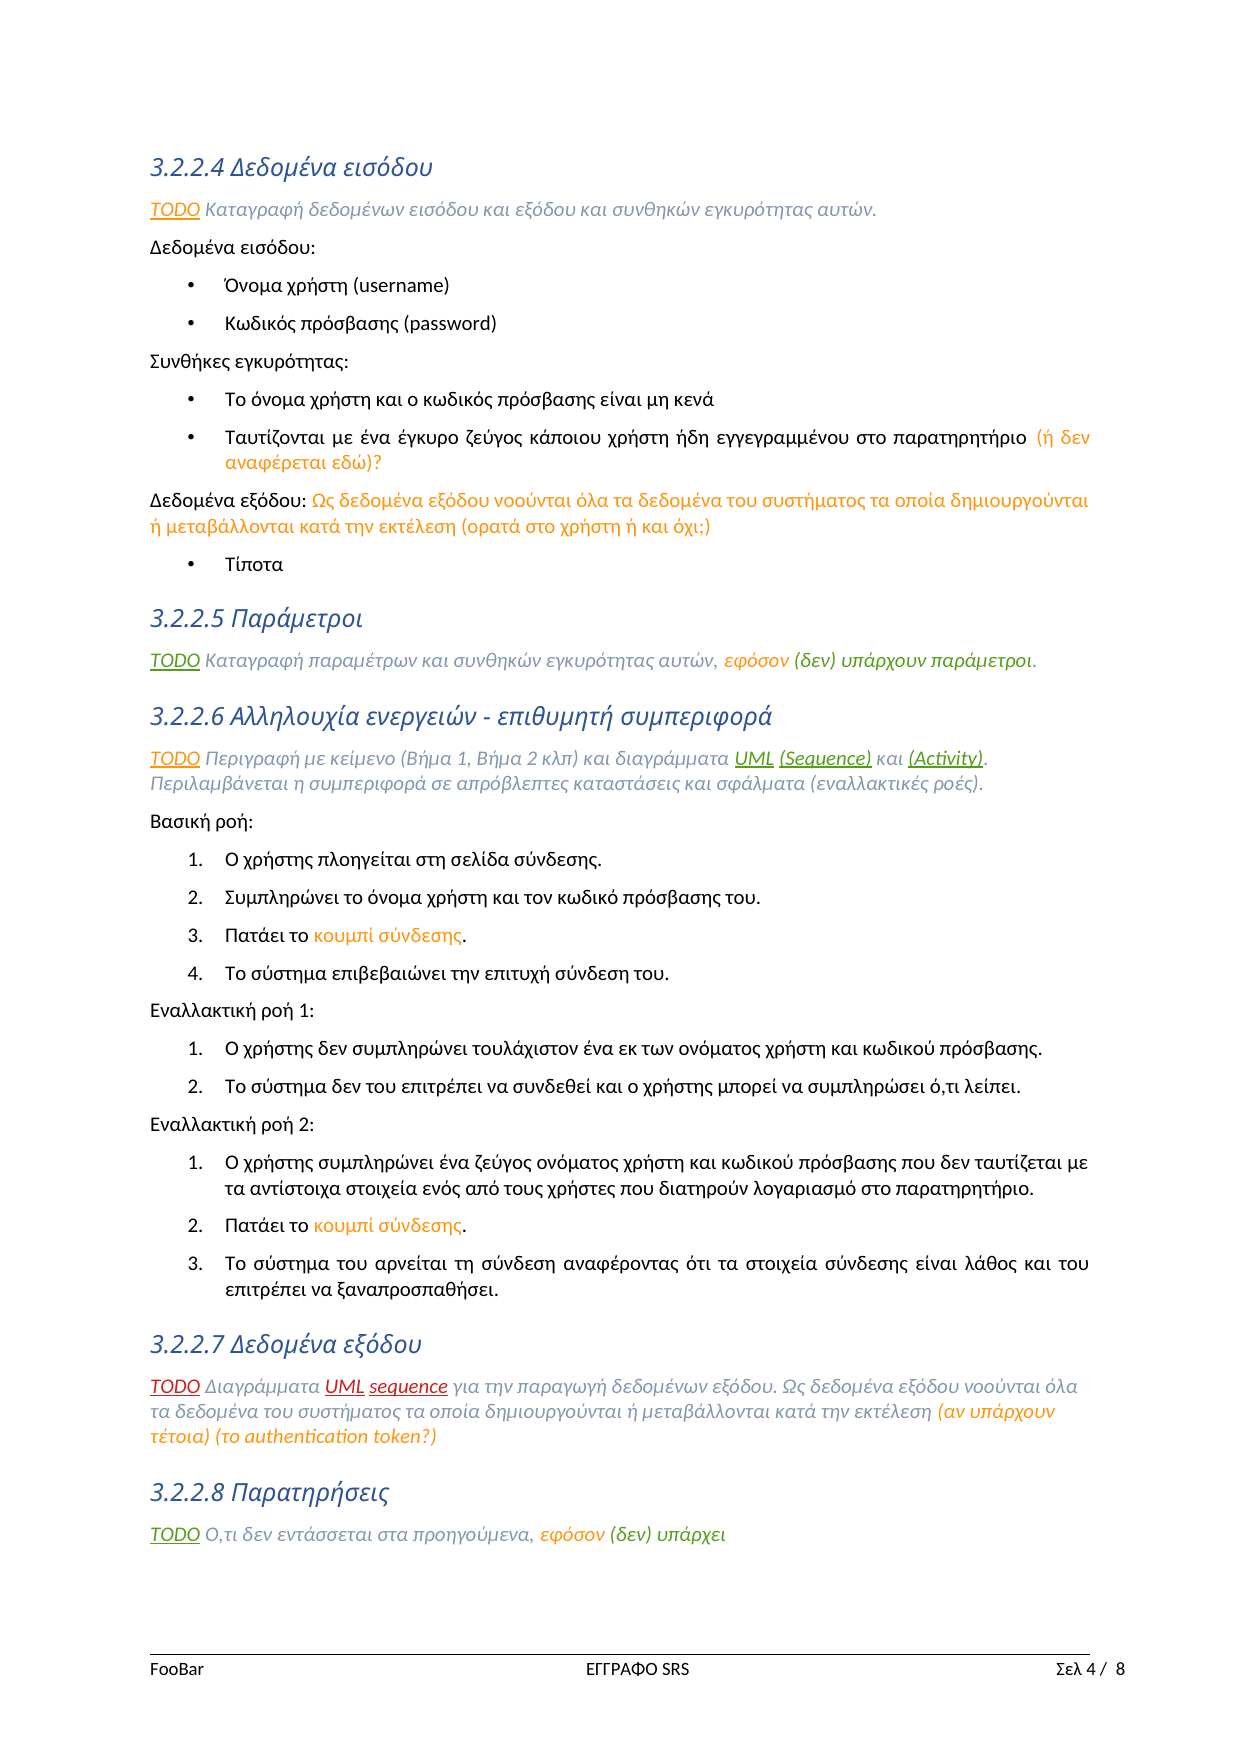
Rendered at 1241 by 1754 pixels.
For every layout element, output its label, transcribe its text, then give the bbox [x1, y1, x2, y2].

list Κωδικός πρόσβασης (password) [187, 310, 1090, 336]
text Εναλλακτική ροή 2: [150, 1111, 1090, 1137]
text Δεδομένα εισόδου: [150, 234, 1090, 260]
list Το σύστημα επιβεβαιώνει την επιτυχή σύνδεση του. [187, 960, 1090, 985]
text Βασική ροή: [150, 808, 1090, 833]
subtitle 3.2.2.5 Παράμετροι [150, 601, 1090, 635]
list Ο χρήστης δεν συμπληρώνει τουλάχιστον ένα εκ των ονόματος χρήστη και κωδικού πρόσβασης. [187, 1036, 1090, 1061]
text TODO Διαγράμματα UML sequence για την παραγωγή δεδομένων εξόδου. Ως δεδομένα εξόδου νοούνται όλα τα δεδομένα του συστήματος τα οποία δημιουργούνται ή μεταβάλλονται κατά την εκτέλεση (αν υπάρχουν τέτοια) (το authentication token?) [150, 1373, 1090, 1449]
list Το όνομα χρήστη και ο κωδικός πρόσβασης είναι μη κενά [187, 386, 1090, 412]
text Εναλλακτική ροή 1: [150, 998, 1090, 1023]
list Όνομα χρήστη (username) [187, 272, 1090, 298]
subtitle 3.2.2.4 Δεδομένα εισόδου [150, 150, 1090, 184]
list Πατάει το κουμπί σύνδεσης. [187, 922, 1090, 947]
list Το σύστημα δεν του επιτρέπει να συνδεθεί και ο χρήστης μπορεί να συμπληρώσει ό,τι λείπει. [187, 1073, 1090, 1099]
list Ο χρήστης συμπληρώνει ένα ζεύγος ονόματος χρήστη και κωδικού πρόσβασης που δεν ταυτίζεται με τα αντίστοιχα στοιχεία ενός από τους χρήστες που διατηρούν λογαριασμό στο παρατηρητήριο. [187, 1149, 1090, 1200]
subtitle 3.2.2.6 Αλληλουχία ενεργειών - επιθυμητή συμπεριφορά [150, 698, 1090, 732]
subtitle 3.2.2.8 Παρατηρήσεις [150, 1474, 1090, 1508]
list Πατάει το κουμπί σύνδεσης. [187, 1213, 1090, 1238]
text Συνθήκες εγκυρότητας: [150, 348, 1090, 374]
text TODO Περιγραφή με κείμενο (Βήμα 1, Βήμα 2 κλπ) και διαγράμματα UML (Sequence) και (Activity). Περιλαμβάνεται η συμπεριφορά σε απρόβλεπτες καταστάσεις και σφάλματα (εναλλακτικές ροές). [150, 745, 1090, 796]
text TODO Καταγραφή παραμέτρων και συνθηκών εγκυρότητας αυτών, εφόσον (δεν) υπάρχουν παράμετροι. [150, 648, 1090, 673]
text TODO Ο,τι δεν εντάσσεται στα προηγούμενα, εφόσον (δεν) υπάρχει [150, 1521, 1090, 1546]
list Ο χρήστης πλοηγείται στη σελίδα σύνδεσης. [187, 846, 1090, 871]
list Τίποτα [187, 551, 1090, 576]
list Το σύστημα του αρνείται τη σύνδεση αναφέροντας ότι τα στοιχεία σύνδεσης είναι λάθος και του επιτρέπει να ξαναπροσπαθήσει. [187, 1251, 1090, 1301]
text Δεδομένα εξόδου: Ως δεδομένα εξόδου νοούνται όλα τα δεδομένα του συστήματος τα οποία δημιουργούνται ή μεταβάλλονται κατά την εκτέλεση (ορατά στο χρήστη ή και όχι;) [150, 487, 1090, 538]
list Ταυτίζονται με ένα έγκυρο ζεύγος κάποιου χρήστη ήδη εγγεγραμμένου στο παρατηρητήριο (ή δεν αναφέρεται εδώ)? [187, 424, 1090, 475]
text TODO Καταγραφή δεδομένων εισόδου και εξόδου και συνθηκών εγκυρότητας αυτών. [150, 197, 1090, 222]
list Συμπληρώνει το όνομα χρήστη και τον κωδικό πρόσβασης του. [187, 884, 1090, 909]
subtitle 3.2.2.7 Δεδομένα εξόδου [150, 1326, 1090, 1360]
